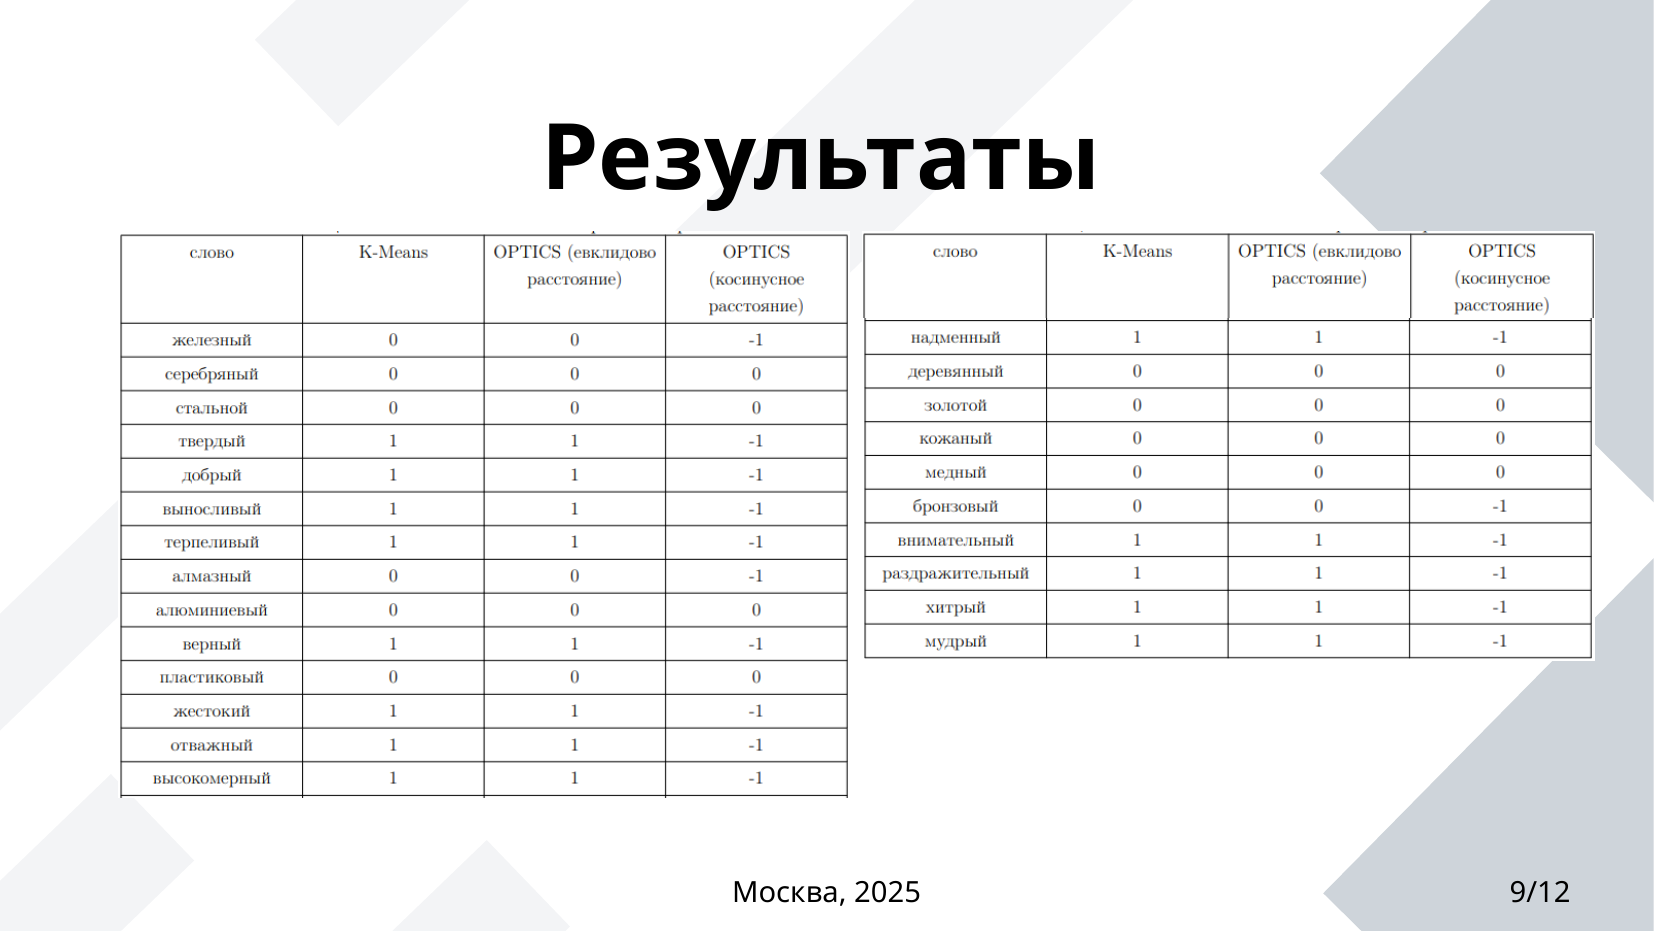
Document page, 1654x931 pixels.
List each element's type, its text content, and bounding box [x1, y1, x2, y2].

picture [862, 231, 1595, 661]
title Результаты [76, 76, 1565, 233]
picture [118, 231, 850, 798]
